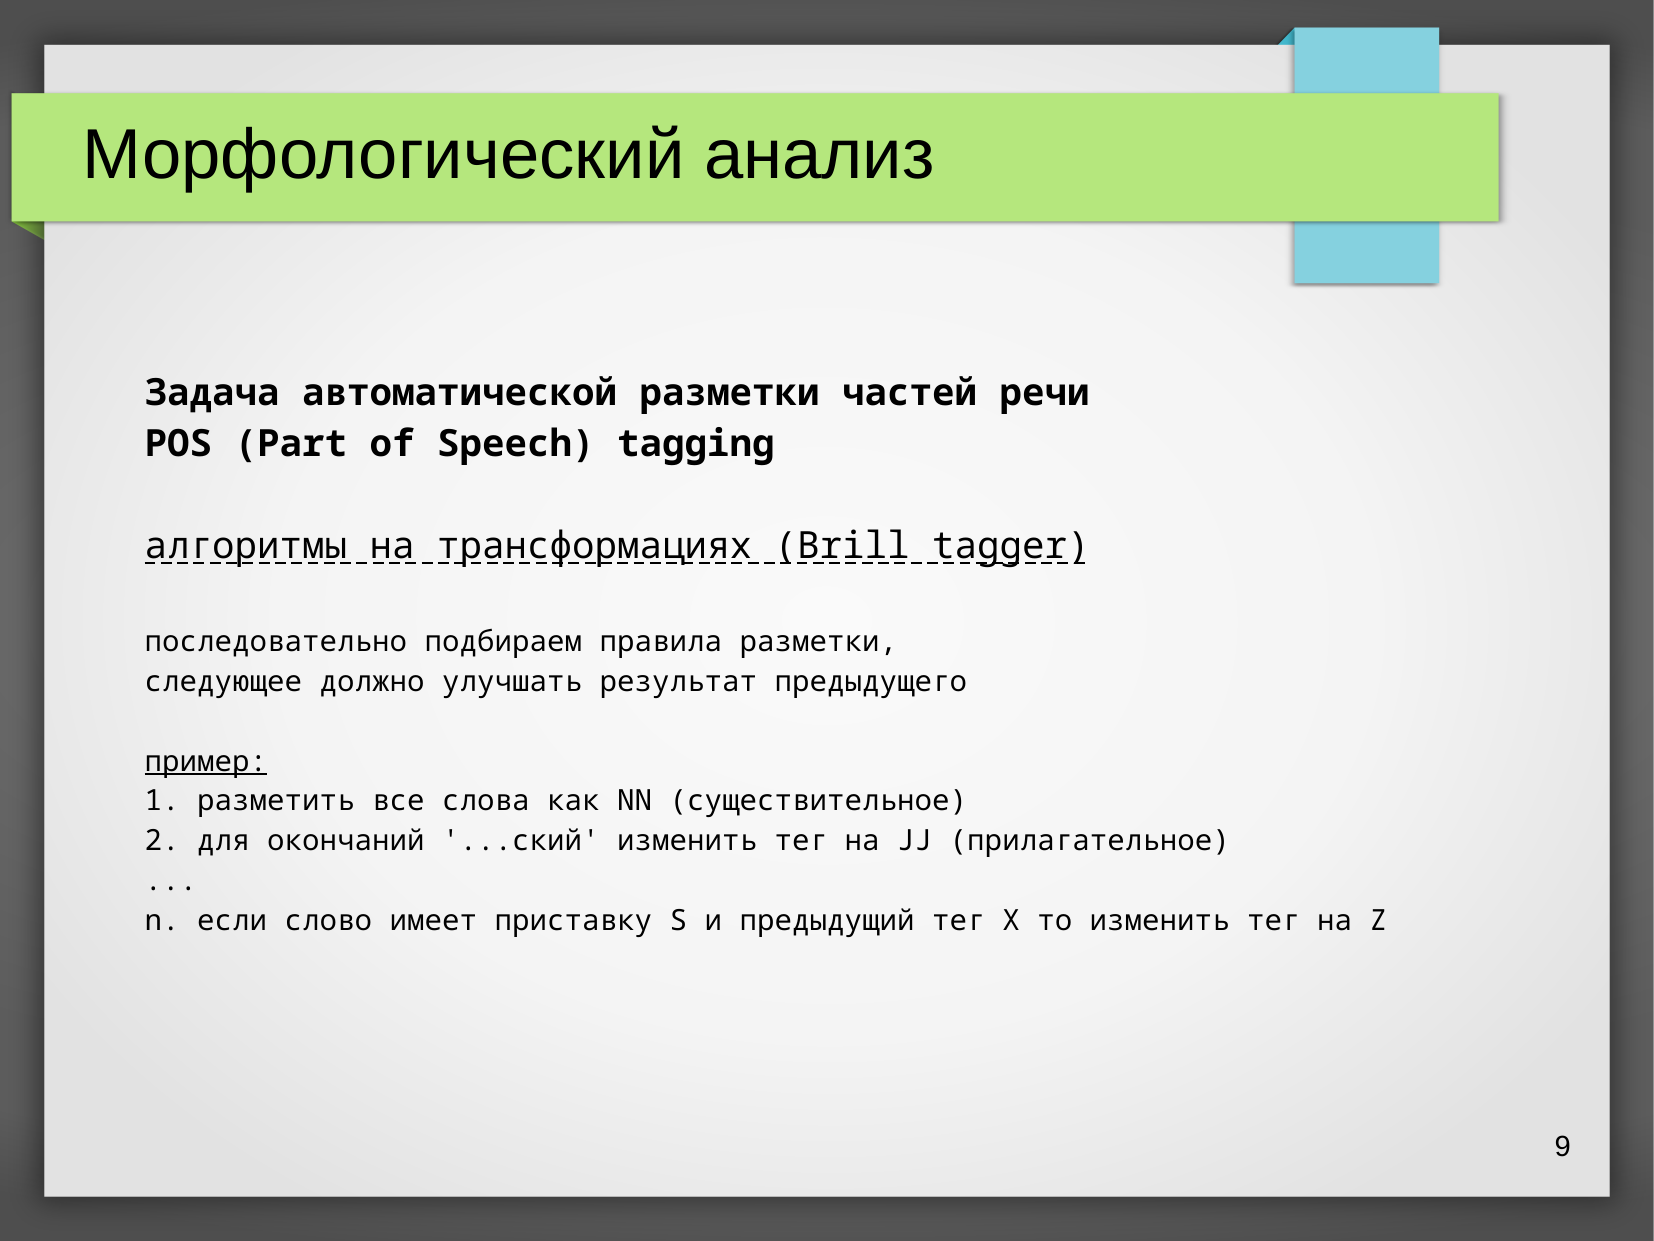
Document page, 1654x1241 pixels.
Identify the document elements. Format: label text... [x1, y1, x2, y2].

picture [0, 0, 1654, 1241]
text_box Задача автоматической разметки частей речи POS (Part of Speech) tagging алгоритмы на трансформациях (Brill tagger) последовательно подбираем правила разметки, следующее должно улучшать результат предыдущего пример: 1. разметить все слова как NN (существительное) 2. для окончаний '...ский' изменить тег на JJ (прилагательное) ... n. если слово имеет приставку S и предыдущий тег X то изменить тег на Z [129, 358, 1536, 874]
title Морфологический анализ [82, 114, 993, 194]
